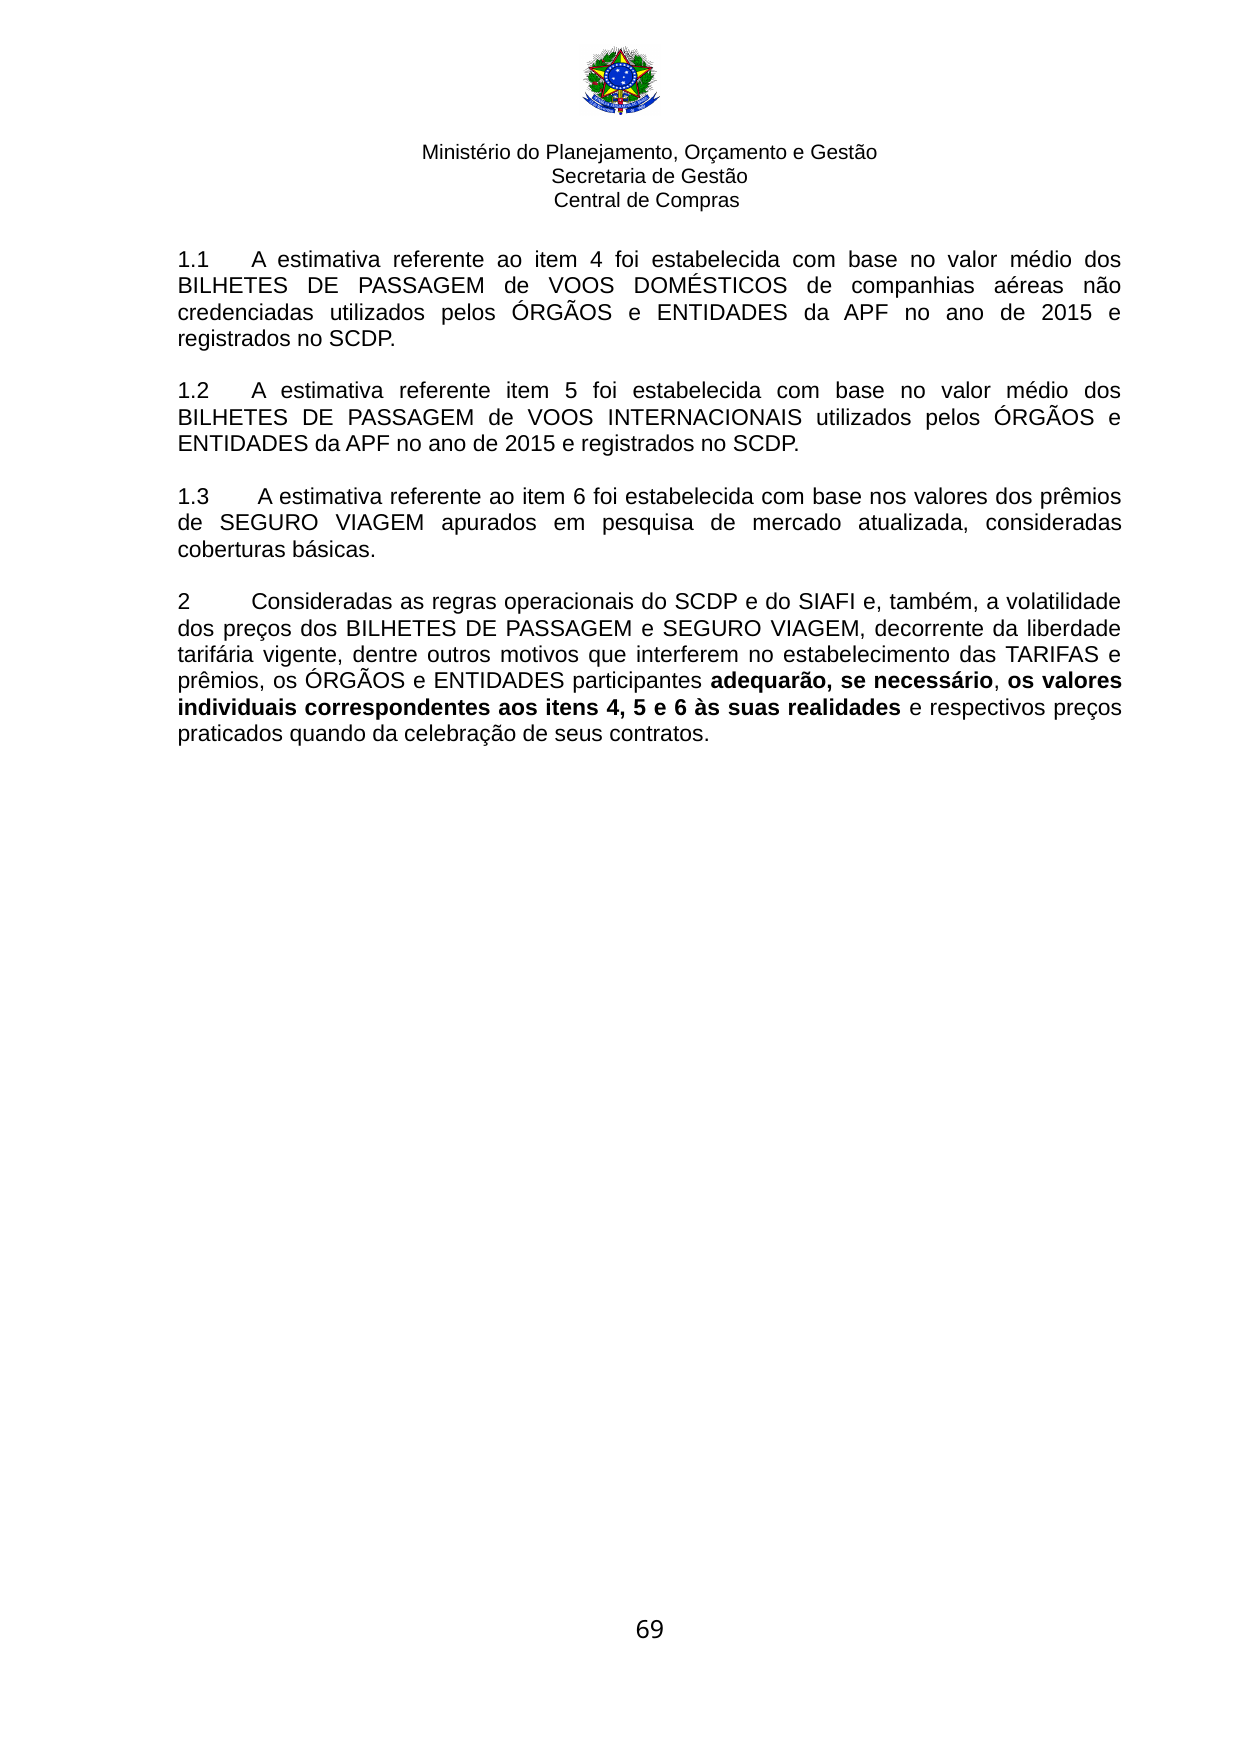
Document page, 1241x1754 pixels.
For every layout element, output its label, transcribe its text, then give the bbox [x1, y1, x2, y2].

text 1.3 A estimativa referente ao item 6 foi estabelecida com base nos valores dos prêmios de SEGURO VIAGEM apurados em pesquisa de mercado atualizada, consideradas coberturas básicas. [177, 483, 1122, 562]
text 1.2 A estimativa referente item 5 foi estabelecida com base no valor médio dos BILHETES DE PASSAGEM de VOOS INTERNACIONAIS utilizados pelos ÓRGÃOS e ENTIDADES da APF no ano de 2015 e registrados no SCDP. [177, 377, 1122, 457]
text 1.1 A estimativa referente ao item 4 foi estabelecida com base no valor médio dos BILHETES DE PASSAGEM de VOOS DOMÉSTICOS de companhias aéreas não credenciadas utilizados pelos ÓRGÃOS e ENTIDADES da APF no ano de 2015 e registrados no SCDP. [177, 246, 1122, 351]
picture [578, 44, 662, 116]
text 2 Consideradas as regras operacionais do SCDP e do SIAFI e, também, a volatilidade dos preços dos BILHETES DE PASSAGEM e SEGURO VIAGEM, decorrente da liberdade tarifária vigente, dentre outros motivos que interferem no estabelecimento das TARIFAS e prêmios, os ÓRGÃOS e ENTIDADES participantes adequarão, se necessário, os valores individuais correspondentes aos itens 4, 5 e 6 às suas realidades e respectivos preços praticados quando da celebração de seus contratos. [177, 588, 1122, 746]
